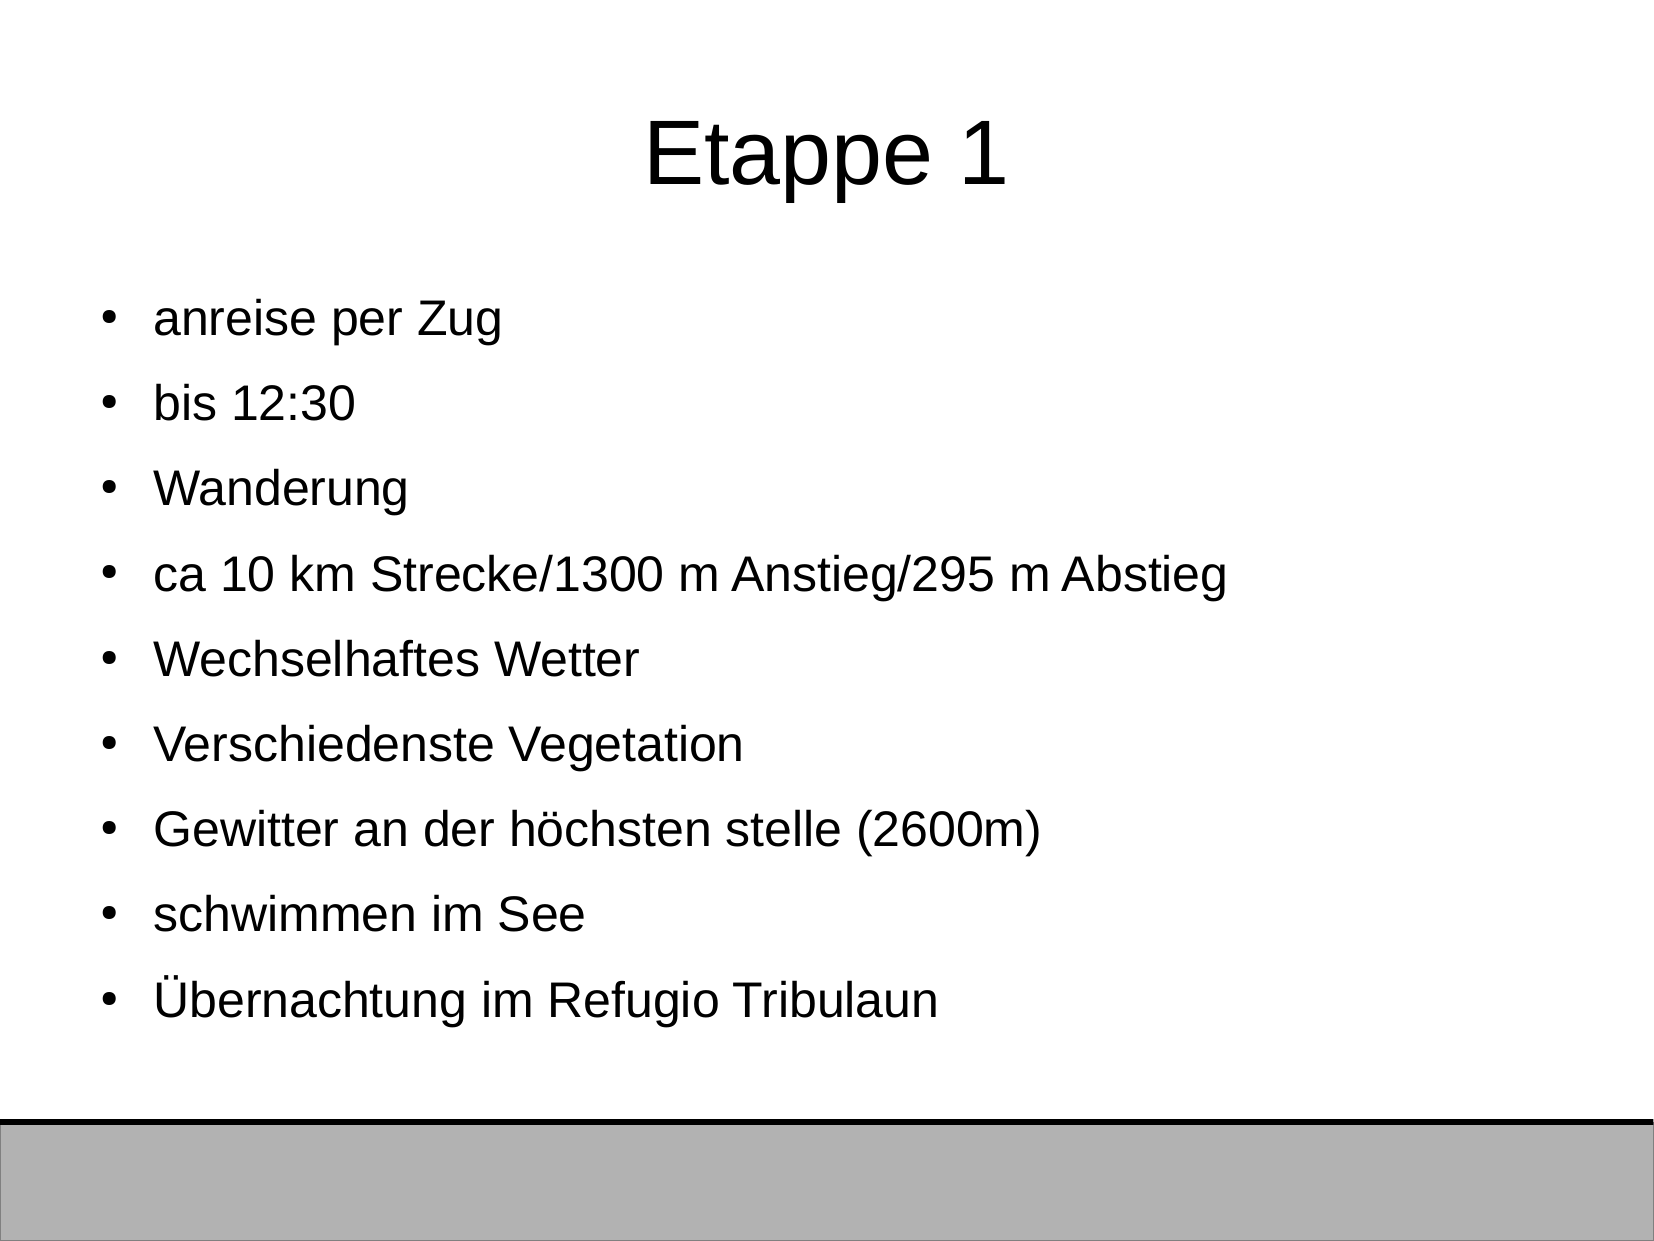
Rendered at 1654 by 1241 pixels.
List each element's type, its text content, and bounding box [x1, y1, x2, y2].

list anreise per Zug bis 12:30 Wanderung ca 10 km Strecke/1300 m Anstieg/295 m Abstieg Wechselhaftes Wetter Verschiedenste Vegetation Gewitter an der höchsten stelle (2600m) schwimmen im See Übernachtung im Refugio Tribulaun [82, 290, 1571, 1109]
title Etappe 1 [82, 49, 1571, 257]
text_box [0, 1125, 1654, 1241]
